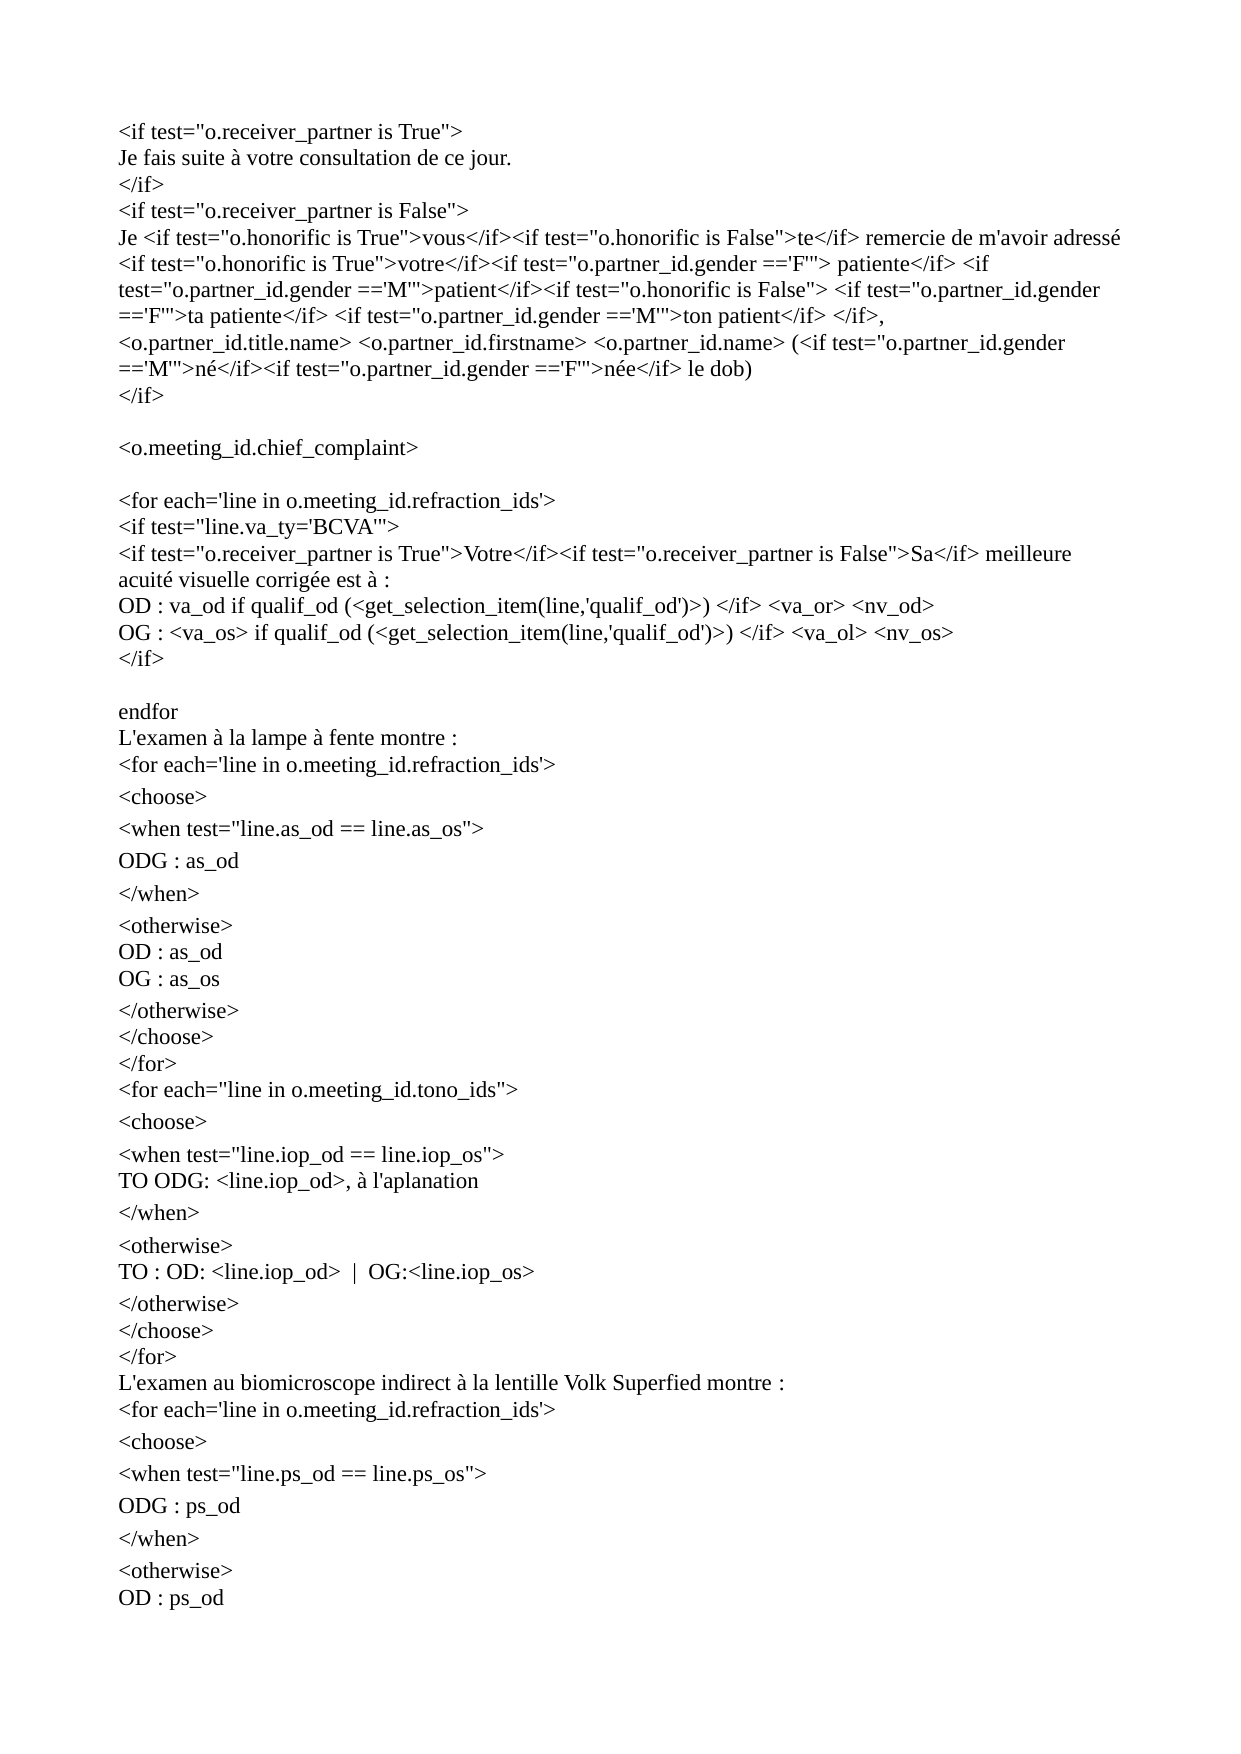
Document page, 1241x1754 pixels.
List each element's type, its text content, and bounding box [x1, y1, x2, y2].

text </for> [118, 1343, 1122, 1369]
text ODG : ps_od [118, 1493, 1122, 1519]
text <when test="line.ps_od == line.ps_os"> [118, 1460, 1122, 1487]
text <when test="line.as_od == line.as_os"> [118, 815, 1122, 842]
text Je <if test="o.honorific is True">vous</if><if test="o.honorific is False">te</if> remercie de m'avoir adressé <if test="o.honorific is True">votre</if><if test="o.partner_id.gender =='F'"> patiente</if> <if test="o.partner_id.gender =='M'">patient</if><if test="o.honorific is False"> <if test="o.partner_id.gender =='F'">ta patiente</if> <if test="o.partner_id.gender =='M'">ton patient</if> </if>, <o.partner_id.title.name> <o.partner_id.firstname> <o.partner_id.name> (<if test="o.partner_id.gender =='M'">né</if><if test="o.partner_id.gender =='F'">née</if> le dob) [118, 223, 1122, 382]
text </choose> [118, 1317, 1122, 1343]
text </otherwise> [118, 997, 1122, 1023]
text </if> [118, 645, 1122, 672]
text <if test="o.receiver_partner is True">Votre</if><if test="o.receiver_partner is False">Sa</if> meilleure acuité visuelle corrigée est à : [118, 540, 1122, 592]
text OD : ps_od [118, 1583, 1122, 1610]
text OD : va_od if qualif_od (<get_selection_item(line,'qualif_od')>) </if> <va_or> <nv_od> [118, 592, 1122, 619]
text endfor [118, 698, 1122, 724]
text <if test="line.va_ty='BCVA'"> [118, 513, 1122, 540]
text <if test="o.receiver_partner is False"> [118, 197, 1122, 223]
text OD : as_od [118, 938, 1122, 965]
text <choose> [118, 1428, 1122, 1454]
text <otherwise> [118, 1232, 1122, 1258]
text ODG : as_od [118, 847, 1122, 874]
text <choose> [118, 783, 1122, 809]
text </if> [118, 171, 1122, 197]
text <for each='line in o.meeting_id.refraction_ids'> [118, 751, 1122, 777]
text </for> [118, 1050, 1122, 1076]
text </when> [118, 1525, 1122, 1551]
text </when> [118, 1199, 1122, 1226]
text OG : <va_os> if qualif_od (<get_selection_item(line,'qualif_od')>) </if> <va_ol> <nv_os> [118, 619, 1122, 645]
text <choose> [118, 1108, 1122, 1135]
text L'examen à la lampe à fente montre : [118, 724, 1122, 751]
text </when> [118, 880, 1122, 906]
text <for each='line in o.meeting_id.refraction_ids'> [118, 1396, 1122, 1422]
text <otherwise> [118, 1557, 1122, 1583]
text TO ODG: <line.iop_od>, à l'aplanation [118, 1167, 1122, 1193]
text <when test="line.iop_od == line.iop_os"> [118, 1141, 1122, 1167]
text <if test="o.receiver_partner is True"> [118, 118, 1122, 144]
text OG : as_os [118, 965, 1122, 991]
text <o.meeting_id.chief_complaint> [118, 434, 1122, 461]
text </choose> [118, 1023, 1122, 1050]
text </if> [118, 382, 1122, 408]
text <for each="line in o.meeting_id.tono_ids"> [118, 1076, 1122, 1102]
text TO : OD: <line.iop_od> | OG:<line.iop_os> [118, 1258, 1122, 1284]
text <for each='line in o.meeting_id.refraction_ids'> [118, 487, 1122, 513]
text L'examen au biomicroscope indirect à la lentille Volk Superfied montre : [118, 1369, 1122, 1396]
text <otherwise> [118, 912, 1122, 938]
text </otherwise> [118, 1290, 1122, 1317]
text Je fais suite à votre consultation de ce jour. [118, 144, 1122, 171]
